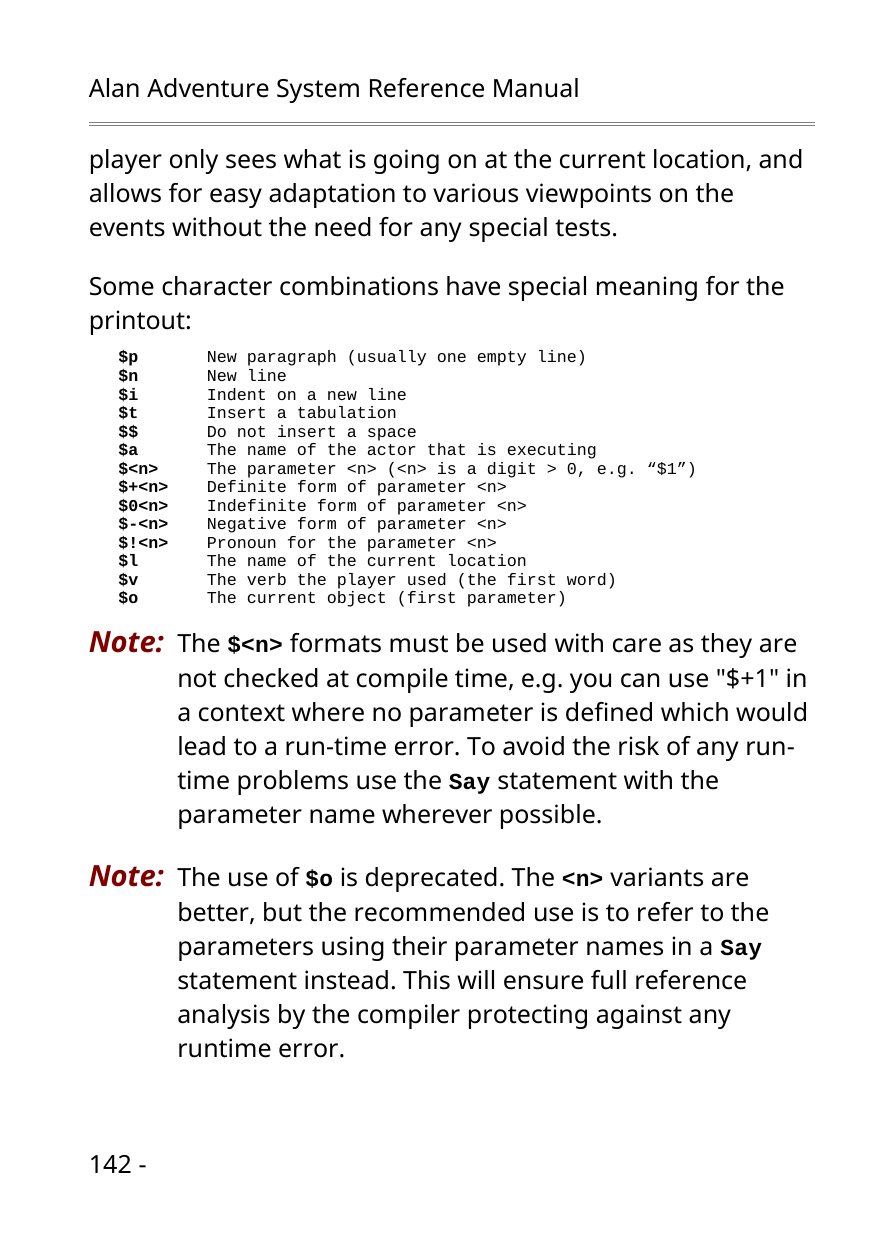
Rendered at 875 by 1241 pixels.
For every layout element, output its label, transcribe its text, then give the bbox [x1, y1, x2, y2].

list The $<n> formats must be used with care as they are not checked at compile time, e.g. you can use "$+1" in a context where no parameter is defined which would lead to a run-time error. To avoid the risk of any run-time problems use the Say statement with the parameter name wherever possible. [88, 621, 815, 831]
text Some character combinations have special meaning for the printout: [88, 269, 815, 337]
text $p New paragraph (usually one empty line) $n New line $i Indent on a new line $t Insert a tabulation $$ Do not insert a space $a The name of the actor that is executing $<n> The parameter <n> (<n> is a digit > 0, e.g. “$1”) $+<n> Definite form of parameter <n> $0<n> Indefinite form of parameter <n> $-<n> Negative form of parameter <n> $!<n> Pronoun for the parameter <n> $l The name of the current location $v The verb the player used (the first word) $o The current object (first parameter) [118, 349, 815, 609]
list The use of $o is deprecated. The <n> variants are better, but the recommended use is to refer to the parameters using their parameter names in a Say statement instead. This will ensure full reference analysis by the compiler protecting against any runtime error. [88, 855, 815, 1064]
text player only sees what is going on at the current location, and allows for easy adaptation to various view­points on the events without the need for any special tests. [88, 142, 815, 244]
